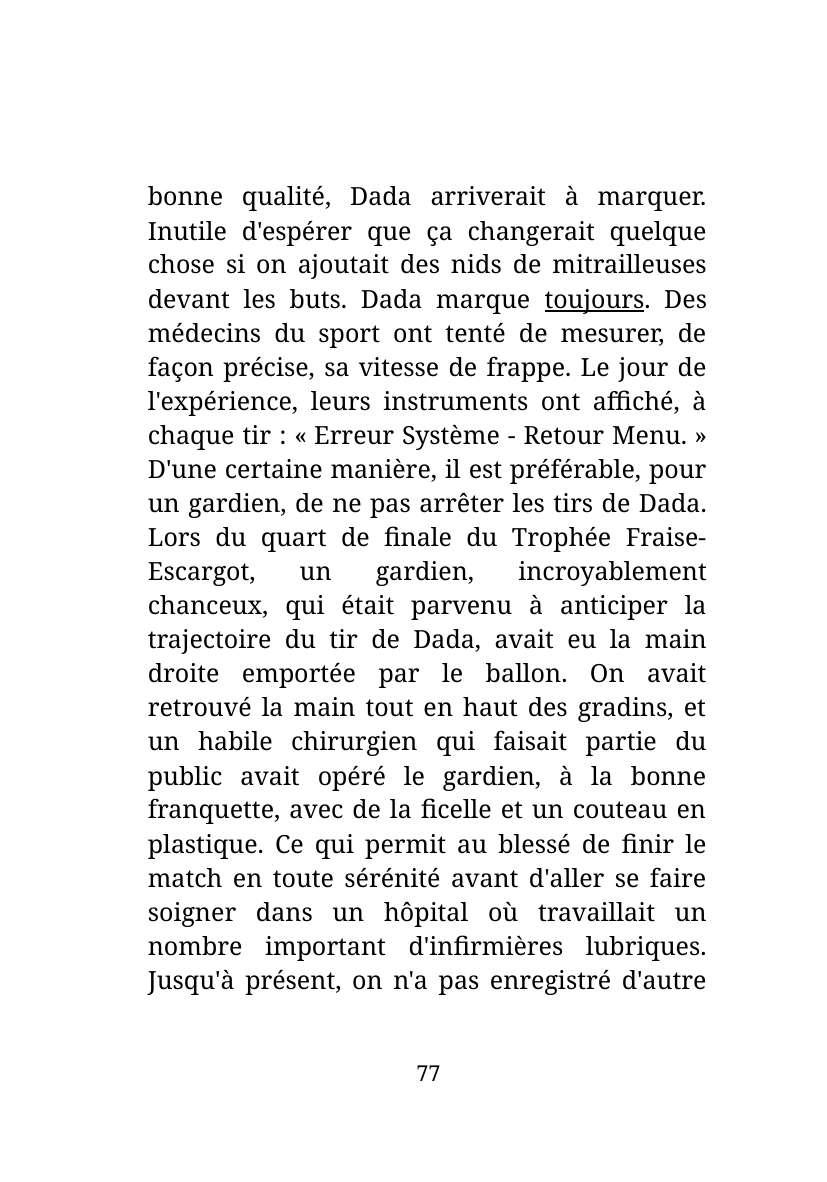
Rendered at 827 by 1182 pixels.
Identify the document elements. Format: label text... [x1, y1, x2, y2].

text bonne qualité, Dada arriverait à marquer. Inutile d'espérer que ça changerait quelque chose si on ajoutait des nids de mitrailleuses devant les buts. Dada marque toujours. Des médecins du sport ont tenté de mesurer, de façon précise, sa vitesse de frappe. Le jour de l'expérience, leurs instruments ont affiché, à chaque tir : « Erreur Système - Retour Menu. » D'une certaine manière, il est préférable, pour un gardien, de ne pas arrêter les tirs de Dada. Lors du quart de finale du Trophée Fraise-Escargot, un gardien, incroyablement chanceux, qui était parvenu à anticiper la trajectoire du tir de Dada, avait eu la main droite emportée par le ballon. On avait retrouvé la main tout en haut des gradins, et un habile chirurgien qui faisait partie du public avait opéré le gardien, à la bonne franquette, avec de la ficelle et un couteau en plastique. Ce qui permit au blessé de finir le match en toute sérénité avant d'aller se faire soigner dans un hôpital où travaillait un nombre important d'infirmières lubriques. Jusqu'à présent, on n'a pas enregistré d'autre [148, 179, 707, 997]
